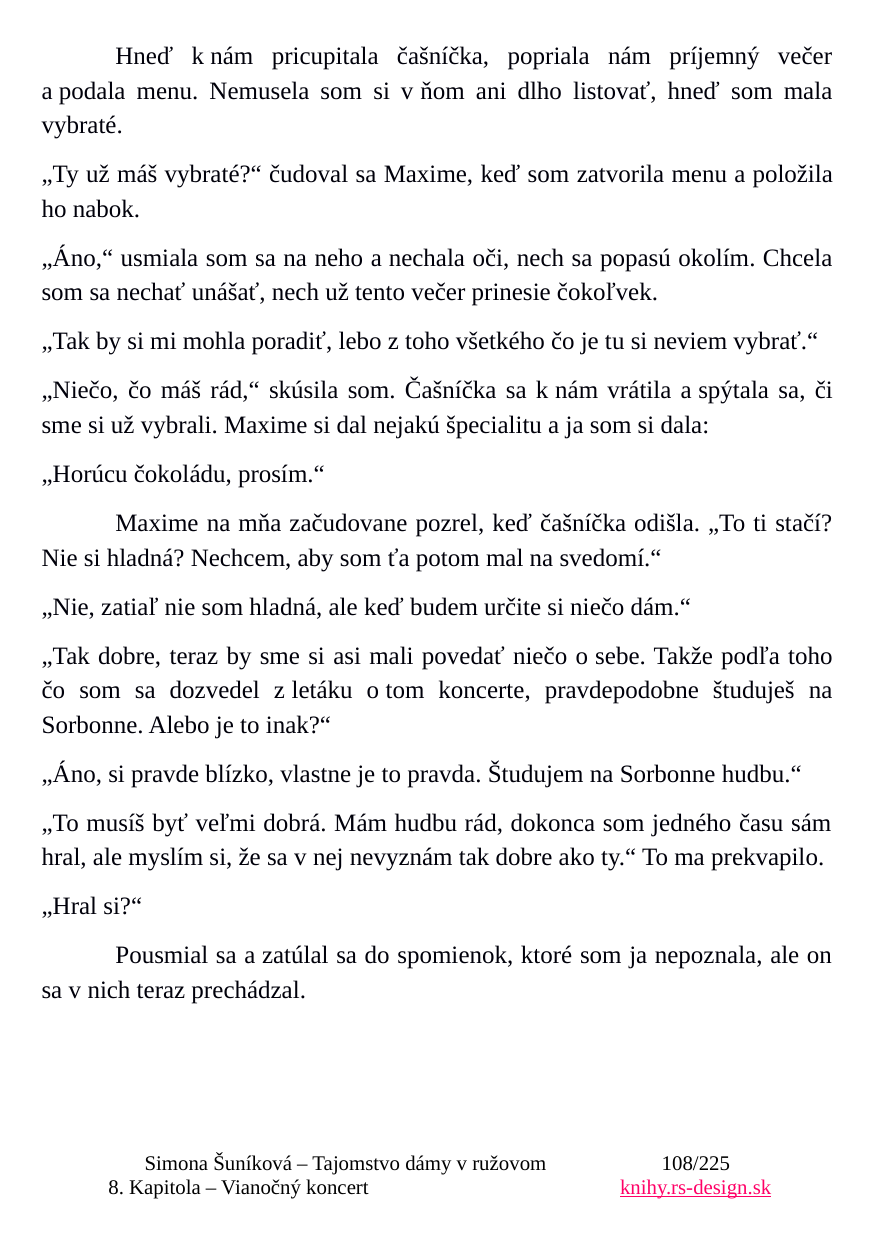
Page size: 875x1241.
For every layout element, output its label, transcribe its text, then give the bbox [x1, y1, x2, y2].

text „Ty už máš vybraté?“ čudoval sa Maxime, keď som zatvorila menu a položila ho nabok. [41, 159, 833, 223]
text „Hral si?“ [41, 891, 833, 920]
text „To musíš byť veľmi dobrá. Mám hudbu rád, dokonca som jedného času sám hral, ale myslím si, že sa v nej nevyznám tak dobre ako ty.“ To ma prekvapilo. [41, 808, 833, 871]
text „Niečo, čo máš rád,“ skúsila som. Čašníčka sa k nám vrátila a spýtala sa, či sme si už vybrali. Maxime si dal nejakú špecialitu a ja som si dala: [41, 376, 833, 439]
text „Áno,“ usmiala som sa na neho a nechala oči, nech sa popasú okolím. Chcela som sa nechať unášať, nech už tento večer prinesie čokoľvek. [41, 243, 833, 306]
text Pousmial sa a zatúlal sa do spomienok, ktoré som ja nepoznala, ale on sa v nich teraz prechádzal. [41, 940, 833, 1004]
text Maxime na mňa začudovane pozrel, keď čašníčka odišla. „To ti stačí? Nie si hladná? Nechcem, aby som ťa potom mal na svedomí.“ [41, 508, 833, 571]
text Hneď k nám pricupitala čašníčka, popriala nám príjemný večer a podala menu. Nemusela som si v ňom ani dlho listovať, hneď som mala vybraté. [41, 41, 833, 139]
text „Horúcu čokoládu, prosím.“ [41, 459, 833, 488]
text „Tak dobre, teraz by sme si asi mali povedať niečo o sebe. Takže podľa toho čo som sa dozvedel z letáku o tom koncerte, pravdepodobne študuješ na Sorbonne. Alebo je to inak?“ [41, 641, 833, 738]
text „Nie, zatiaľ nie som hladná, ale keď budem určite si niečo dám.“ [41, 592, 833, 620]
text „Áno, si pravde blízko, vlastne je to pravda. Študujem na Sorbonne hudbu.“ [41, 759, 833, 787]
text „Tak by si mi mohla poradiť, lebo z toho všetkého čo je tu si neviem vybrať.“ [41, 326, 833, 355]
